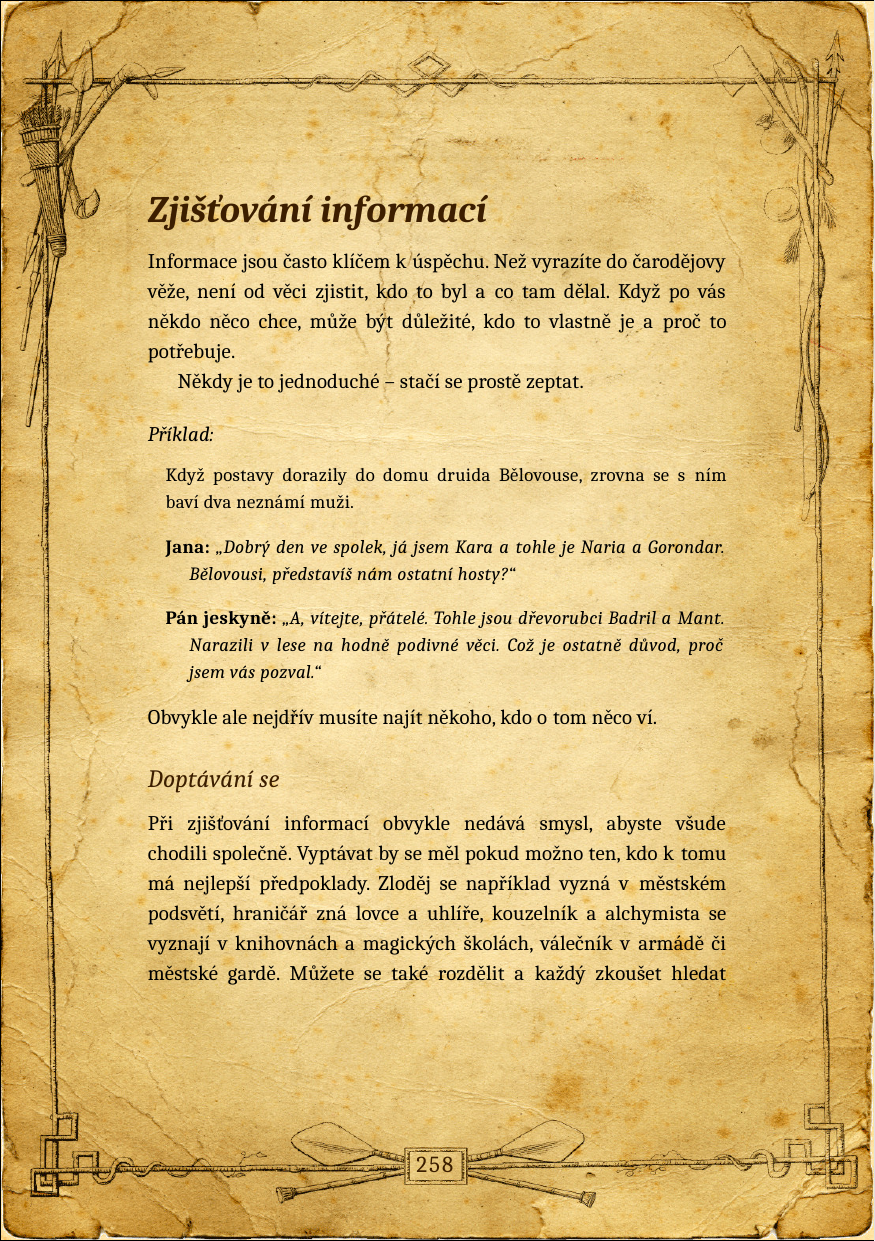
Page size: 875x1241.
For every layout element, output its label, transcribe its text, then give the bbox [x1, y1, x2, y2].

text Při zjišťování informací obvykle nedává smysl, abyste všude chodili společně. Vyptávat by se měl pokud možno ten, kdo k⁠ tomu má nejlepší předpoklady. Zloděj se například vyzná v⁠ městském podsvětí, hraničář zná lovce a⁠ uhlíře, kouzelník a⁠ alchymista se vyznají v⁠ knihovnách a⁠ magických školách, válečník v⁠ armádě či městské gardě. Můžete se také rozdělit a⁠ každý zkoušet hledat [148, 812, 726, 985]
subtitle Zjišťování informací [148, 189, 726, 232]
text Obvykle ale nejdřív musíte najít někoho, kdo o⁠ tom něco ví. [148, 706, 726, 730]
text Příklad: [148, 423, 726, 447]
text Když postavy dorazily do domu druida Bělovouse, zrovna se s⁠ ním baví dva neznámí muži. [165, 465, 726, 513]
text Informace jsou často klíčem k⁠ úspěchu. Než vyrazíte do čarodějovy věže, není od věci zjistit, kdo to byl a⁠ co tam dělal. Když po vás někdo něco chce, může být důležité, kdo to vlastně je a⁠ proč to potřebuje. Někdy je to jednoduché – stačí se prostě zeptat. [148, 250, 726, 393]
picture [1, 1, 874, 1240]
subtitle Doptávání se [148, 765, 726, 794]
text Jana: „Dobrý den ve spolek, já jsem Kara a⁠ tohle je Naria a⁠ Gorondar. Bělovousi, představíš nám ostatní hosty?“ [165, 536, 726, 584]
text Pán jeskyně: „A, vítejte, přátelé. Tohle jsou dřevorubci Badril a⁠ Mant. Narazili v⁠ lese na hodně podivné věci. Což je ostatně důvod, proč jsem vás pozval.“ [165, 608, 726, 683]
